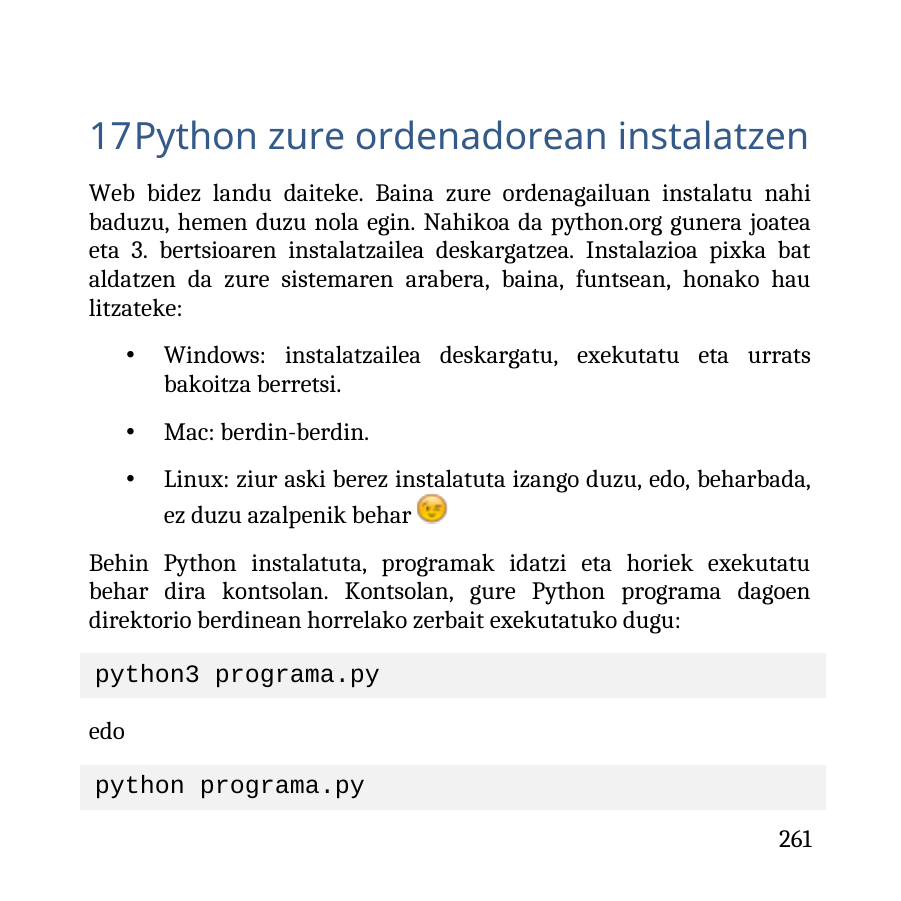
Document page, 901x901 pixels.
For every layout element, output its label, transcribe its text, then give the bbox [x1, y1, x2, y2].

list Linux: ziur aski berez instalatuta izango duzu, edo, beharbada, ez duzu azalpenik behar [126, 465, 811, 530]
picture [416, 493, 449, 524]
list Mac: berdin-berdin. [126, 418, 811, 446]
text python programa.py [86, 771, 820, 803]
subtitle Python zure ordenadorean instalatzen [89, 109, 811, 160]
text edo [89, 717, 811, 746]
text Web bidez landu daiteke. Baina zure ordenagailuan instalatu nahi baduzu, hemen duzu nola egin. Nahikoa da python.org gunera joatea eta 3. bertsioaren instalatzailea deskargatzea. Instalazioa pixka bat aldatzen da zure sistemaren arabera, baina, funtsean, honako hau litzateke: [89, 179, 811, 323]
text python3 programa.py [86, 660, 820, 692]
text Behin Python instalatuta, programak idatzi eta horiek exekutatu behar dira kontsolan. Kontsolan, gure Python programa dagoen direktorio berdinean horrelako zerbait exekutatuko dugu: [89, 548, 811, 635]
list Windows: instalatzailea deskargatu, exekutatu eta urrats bakoitza berretsi. [126, 341, 811, 399]
